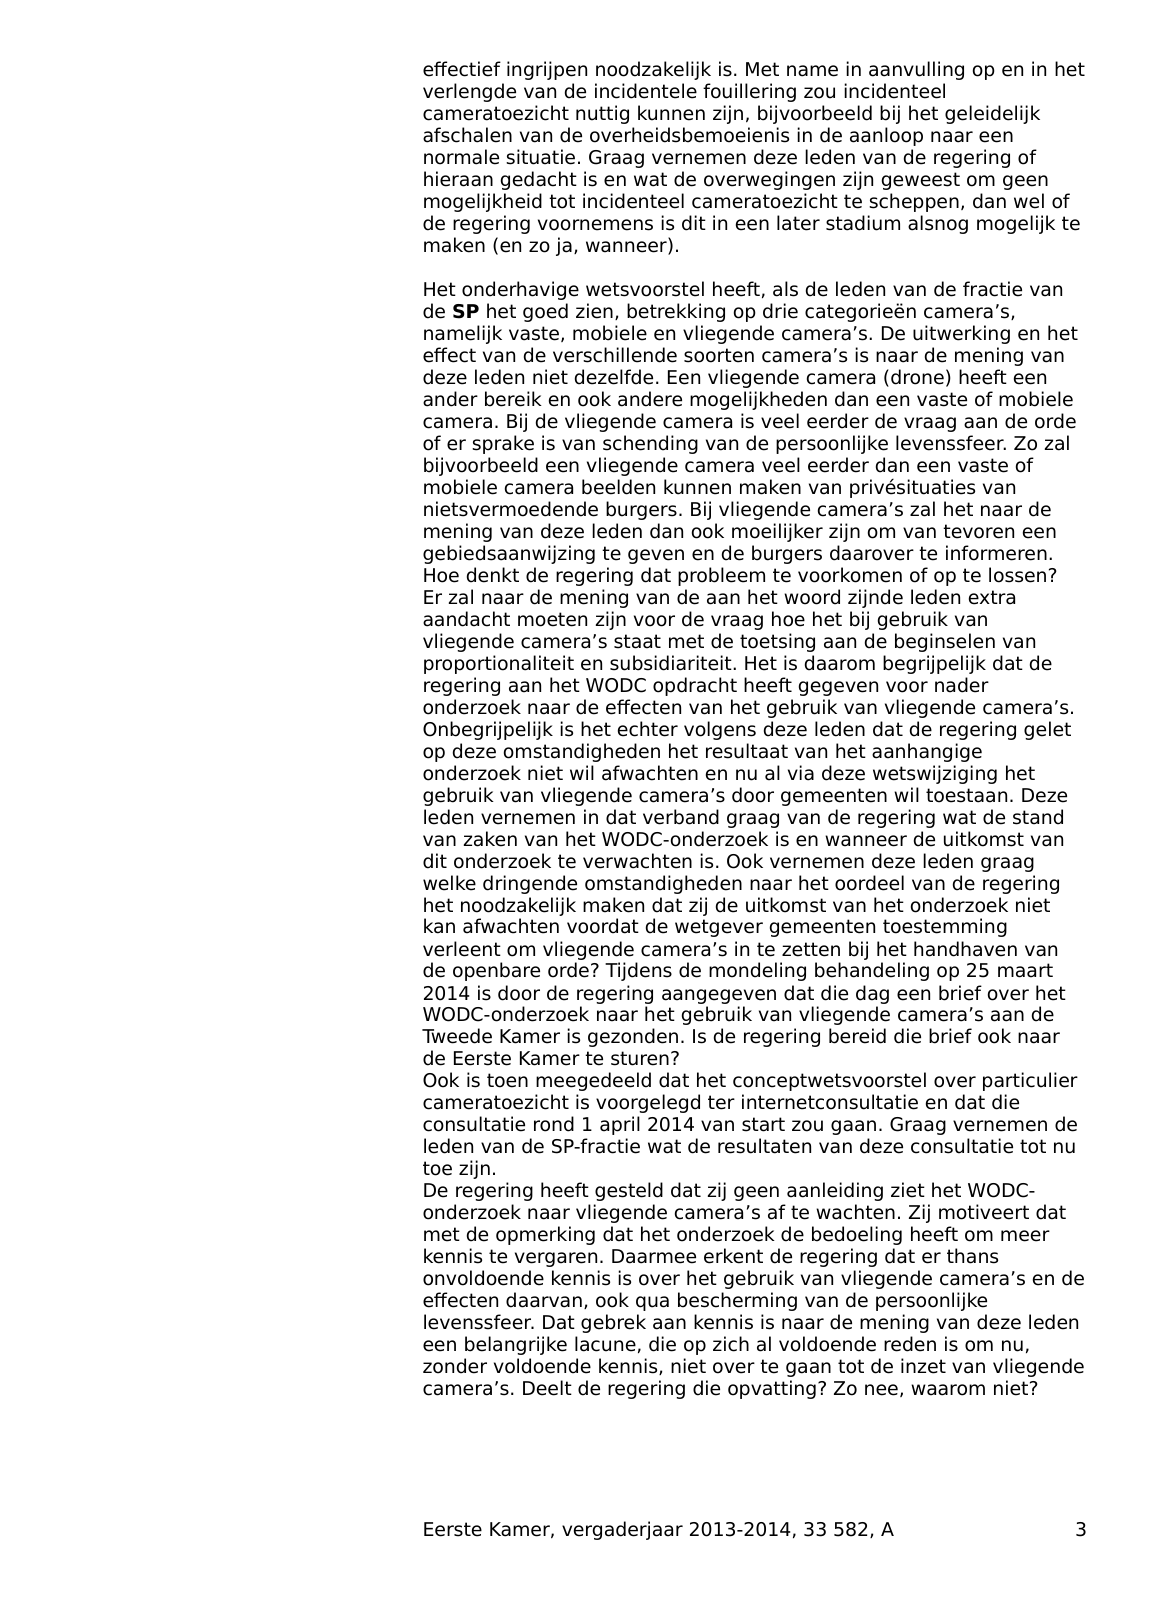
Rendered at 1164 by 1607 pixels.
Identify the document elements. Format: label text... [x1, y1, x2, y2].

text Ook is toen meegedeeld dat het conceptwetsvoorstel over particulier cameratoezicht is voorgelegd ter internetconsultatie en dat die consultatie rond 1 april 2014 van start zou gaan. Graag vernemen de leden van de SP-fractie wat de resultaten van deze consultatie tot nu toe zijn. [422, 1070, 1087, 1180]
text Er zal naar de mening van de aan het woord zijnde leden extra aandacht moeten zijn voor de vraag hoe het bij gebruik van vliegende camera’s staat met de toetsing aan de beginselen van proportionaliteit en subsidiariteit. Het is daarom begrijpelijk dat de regering aan het WODC opdracht heeft gegeven voor nader onderzoek naar de effecten van het gebruik van vliegende camera’s. Onbegrijpelijk is het echter volgens deze leden dat de regering gelet op deze omstandigheden het resultaat van het aanhangige onderzoek niet wil afwachten en nu al via deze wetswijziging het gebruik van vliegende camera’s door gemeenten wil toestaan. Deze leden vernemen in dat verband graag van de regering wat de stand van zaken van het WODC-onderzoek is en wanneer de uitkomst van dit onderzoek te verwachten is. Ook vernemen deze leden graag welke dringende omstandigheden naar het oordeel van de regering het noodzakelijk maken dat zij de uitkomst van het onderzoek niet kan afwachten voordat de wetgever gemeenten toestemming verleent om vliegende camera’s in te zetten bij het handhaven van de openbare orde? Tijdens de mondeling behandeling op 25 maart 2014 is door de regering aangegeven dat die dag een brief over het WODC-onderzoek naar het gebruik van vliegende camera’s aan de Tweede Kamer is gezonden. Is de regering bereid die brief ook naar de Eerste Kamer te sturen? [422, 587, 1087, 1070]
text De regering heeft gesteld dat zij geen aanleiding ziet het WODC-onderzoek naar vliegende camera’s af te wachten. Zij motiveert dat met de opmerking dat het onderzoek de bedoeling heeft om meer kennis te vergaren. Daarmee erkent de regering dat er thans onvoldoende kennis is over het gebruik van vliegende camera’s en de effecten daarvan, ook qua bescherming van de persoonlijke levenssfeer. Dat gebrek aan kennis is naar de mening van deze leden een belangrijke lacune, die op zich al voldoende reden is om nu, zonder voldoende kennis, niet over te gaan tot de inzet van vliegende camera’s. Deelt de regering die opvatting? Zo nee, waarom niet? [422, 1180, 1087, 1400]
text effectief ingrijpen noodzakelijk is. Met name in aanvulling op en in het verlengde van de incidentele fouillering zou incidenteel cameratoezicht nuttig kunnen zijn, bijvoorbeeld bij het geleidelijk afschalen van de overheidsbemoeienis in de aanloop naar een normale situatie. Graag vernemen deze leden van de regering of hieraan gedacht is en wat de overwegingen zijn geweest om geen mogelijkheid tot incidenteel cameratoezicht te scheppen, dan wel of de regering voornemens is dit in een later stadium alsnog mogelijk te maken (en zo ja, wanneer). [422, 59, 1087, 257]
text Het onderhavige wetsvoorstel heeft, als de leden van de fractie van de SP het goed zien, betrekking op drie categorieën camera’s, namelijk vaste, mobiele en vliegende camera’s. De uitwerking en het effect van de verschillende soorten camera’s is naar de mening van deze leden niet dezelfde. Een vliegende camera (drone) heeft een ander bereik en ook andere mogelijkheden dan een vaste of mobiele camera. Bij de vliegende camera is veel eerder de vraag aan de orde of er sprake is van schending van de persoonlijke levenssfeer. Zo zal bijvoorbeeld een vliegende camera veel eerder dan een vaste of mobiele camera beelden kunnen maken van privésituaties van nietsvermoedende burgers. Bij vliegende camera’s zal het naar de mening van deze leden dan ook moeilijker zijn om van tevoren een gebiedsaanwijzing te geven en de burgers daarover te informeren. Hoe denkt de regering dat probleem te voorkomen of op te lossen? [422, 279, 1087, 587]
